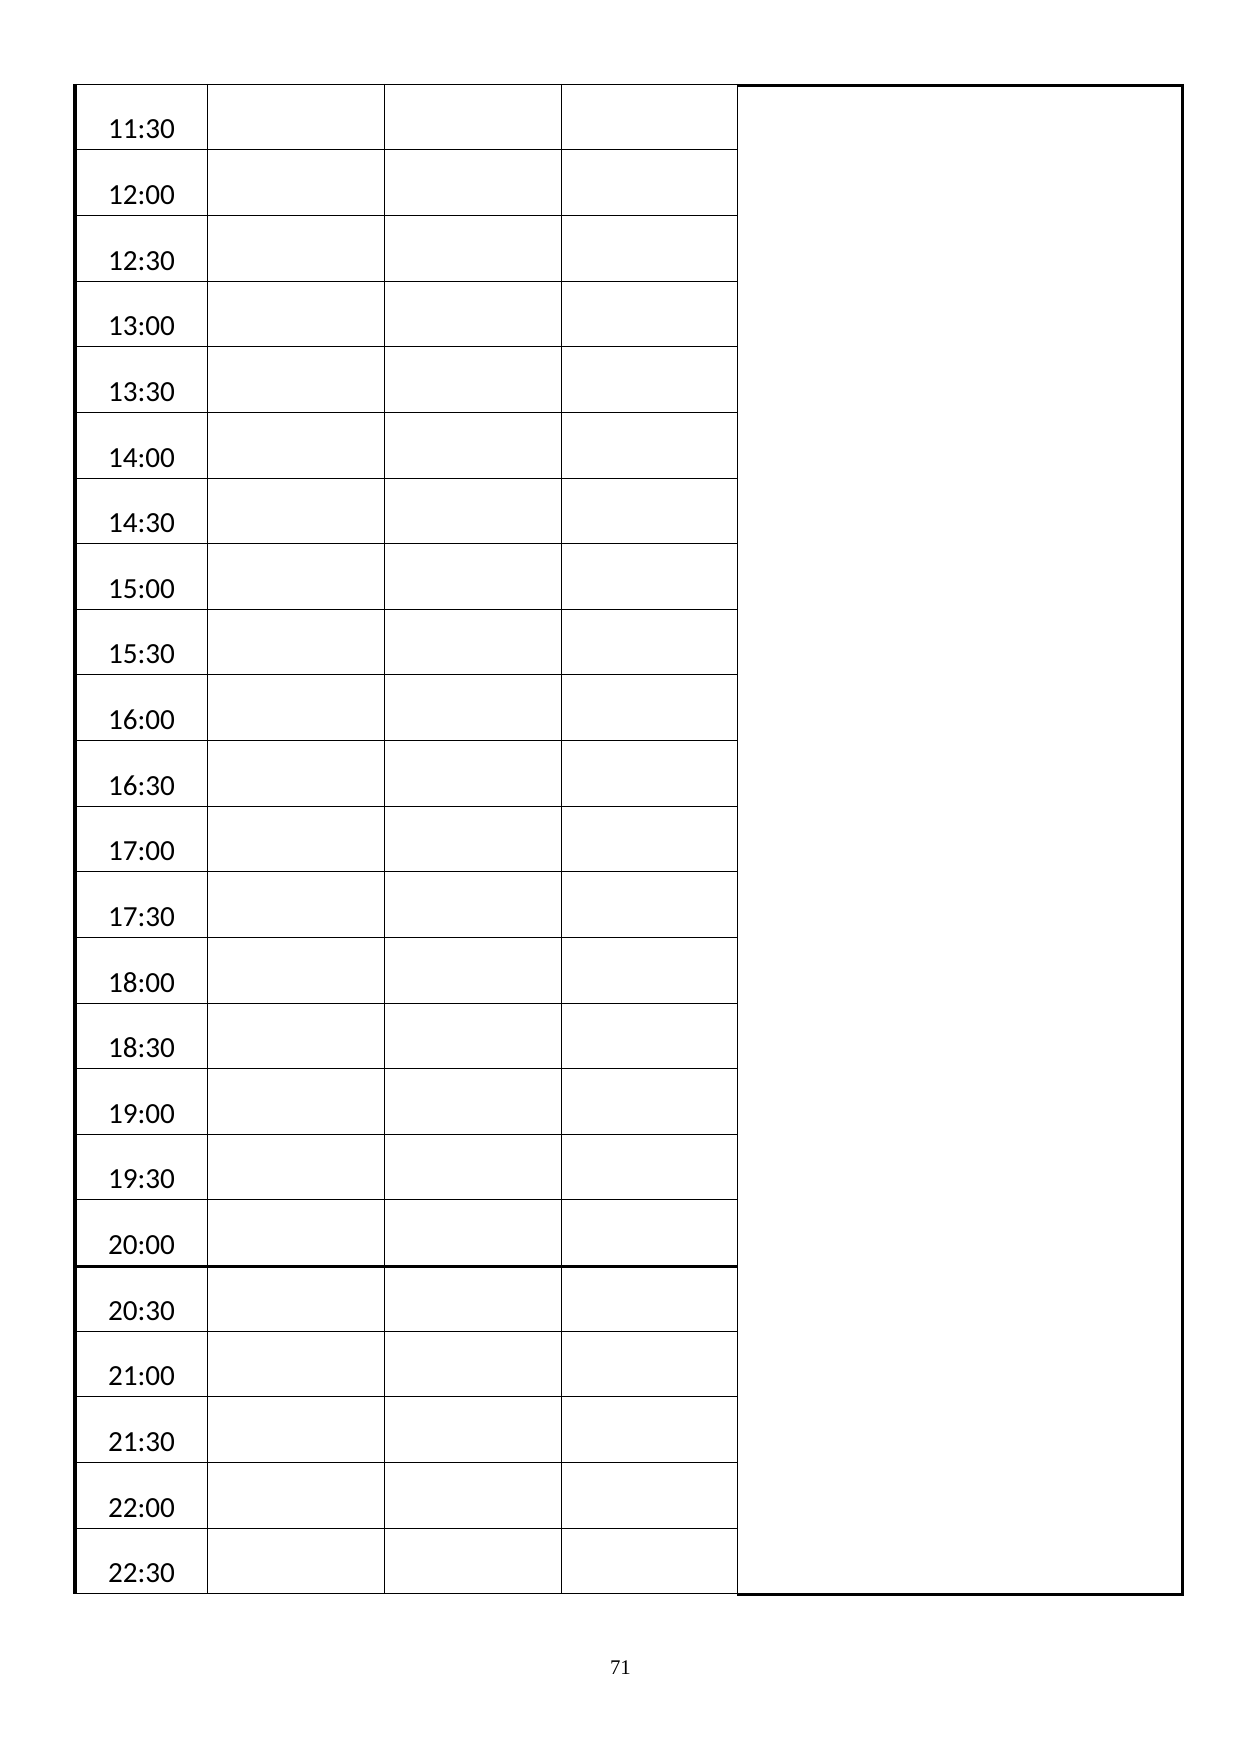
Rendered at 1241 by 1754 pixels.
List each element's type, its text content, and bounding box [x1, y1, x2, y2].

table_cell [208, 1069, 384, 1134]
table_cell [562, 150, 737, 215]
table_cell [562, 741, 737, 806]
table_cell 13:00 [77, 282, 207, 346]
table_cell [562, 1069, 737, 1134]
table_cell [385, 675, 561, 740]
table_cell [562, 347, 737, 412]
table_cell [385, 216, 561, 281]
table_cell [562, 872, 737, 937]
table_cell [385, 807, 561, 871]
table_cell [208, 938, 384, 1002]
table_cell 21:30 [77, 1397, 207, 1462]
table_cell [562, 1332, 737, 1396]
table_cell [208, 347, 384, 412]
table_cell [385, 741, 561, 806]
table_cell 20:30 [77, 1268, 207, 1331]
table_cell [385, 479, 561, 543]
table_cell [562, 1004, 737, 1068]
table_cell [385, 1332, 561, 1396]
table_cell 17:30 [77, 872, 207, 937]
table_cell [385, 544, 561, 609]
table_cell 15:30 [77, 610, 207, 674]
table_cell [385, 1529, 561, 1593]
table_cell 14:00 [77, 413, 207, 477]
table_cell [208, 1397, 384, 1462]
table_cell [208, 150, 384, 215]
table_cell [208, 1135, 384, 1199]
table_cell [385, 1135, 561, 1199]
table_cell [208, 544, 384, 609]
table_cell [562, 807, 737, 871]
table_cell [208, 741, 384, 806]
table_cell [208, 1529, 384, 1593]
table_cell [208, 1200, 384, 1265]
table_cell 18:30 [77, 1004, 207, 1068]
table_cell 17:00 [77, 807, 207, 871]
table_cell [385, 413, 561, 477]
table_cell 18:00 [77, 938, 207, 1002]
table_cell [562, 282, 737, 346]
table_cell [208, 282, 384, 346]
table_cell 16:00 [77, 675, 207, 740]
table_cell [562, 85, 737, 149]
table_cell [562, 938, 737, 1002]
table_cell [208, 216, 384, 281]
table_cell [562, 1529, 737, 1593]
table_cell [208, 675, 384, 740]
table_cell 22:00 [77, 1463, 207, 1527]
table_cell [385, 1397, 561, 1462]
table_cell [562, 216, 737, 281]
table_cell [385, 282, 561, 346]
table_cell 12:30 [77, 216, 207, 281]
table_cell [385, 1463, 561, 1527]
table_cell [385, 872, 561, 937]
table_cell [208, 807, 384, 871]
table_cell 21:00 [77, 1332, 207, 1396]
table_cell [208, 1332, 384, 1396]
table_cell [208, 1268, 384, 1331]
table_cell [562, 610, 737, 674]
table_cell [562, 1268, 737, 1331]
table_cell 20:00 [77, 1200, 207, 1265]
table_cell 12:00 [77, 150, 207, 215]
table_cell 13:30 [77, 347, 207, 412]
table_cell [208, 413, 384, 477]
table_cell 11:30 [77, 85, 207, 149]
table_cell [208, 1004, 384, 1068]
table_cell [562, 1397, 737, 1462]
table_cell [208, 479, 384, 543]
table_cell 19:00 [77, 1069, 207, 1134]
table_cell [385, 1069, 561, 1134]
table_cell [385, 610, 561, 674]
table_cell 19:30 [77, 1135, 207, 1199]
table_cell [562, 544, 737, 609]
table_cell 14:30 [77, 479, 207, 543]
table_cell [562, 413, 737, 477]
table_cell [385, 150, 561, 215]
table_cell [208, 610, 384, 674]
table_cell 15:00 [77, 544, 207, 609]
table_cell [208, 85, 384, 149]
table_cell [562, 1135, 737, 1199]
table_cell [385, 1004, 561, 1068]
table_cell [738, 87, 1181, 1593]
table_cell [385, 347, 561, 412]
table_cell [208, 872, 384, 937]
table_cell [385, 1268, 561, 1331]
table_cell 22:30 [77, 1529, 207, 1593]
table_cell 16:30 [77, 741, 207, 806]
table_cell [385, 85, 561, 149]
table_cell [562, 1463, 737, 1527]
table_cell [385, 1200, 561, 1265]
table_cell [562, 1200, 737, 1265]
table_cell [562, 675, 737, 740]
table_cell [208, 1463, 384, 1527]
table_cell [562, 479, 737, 543]
table_cell [385, 938, 561, 1002]
